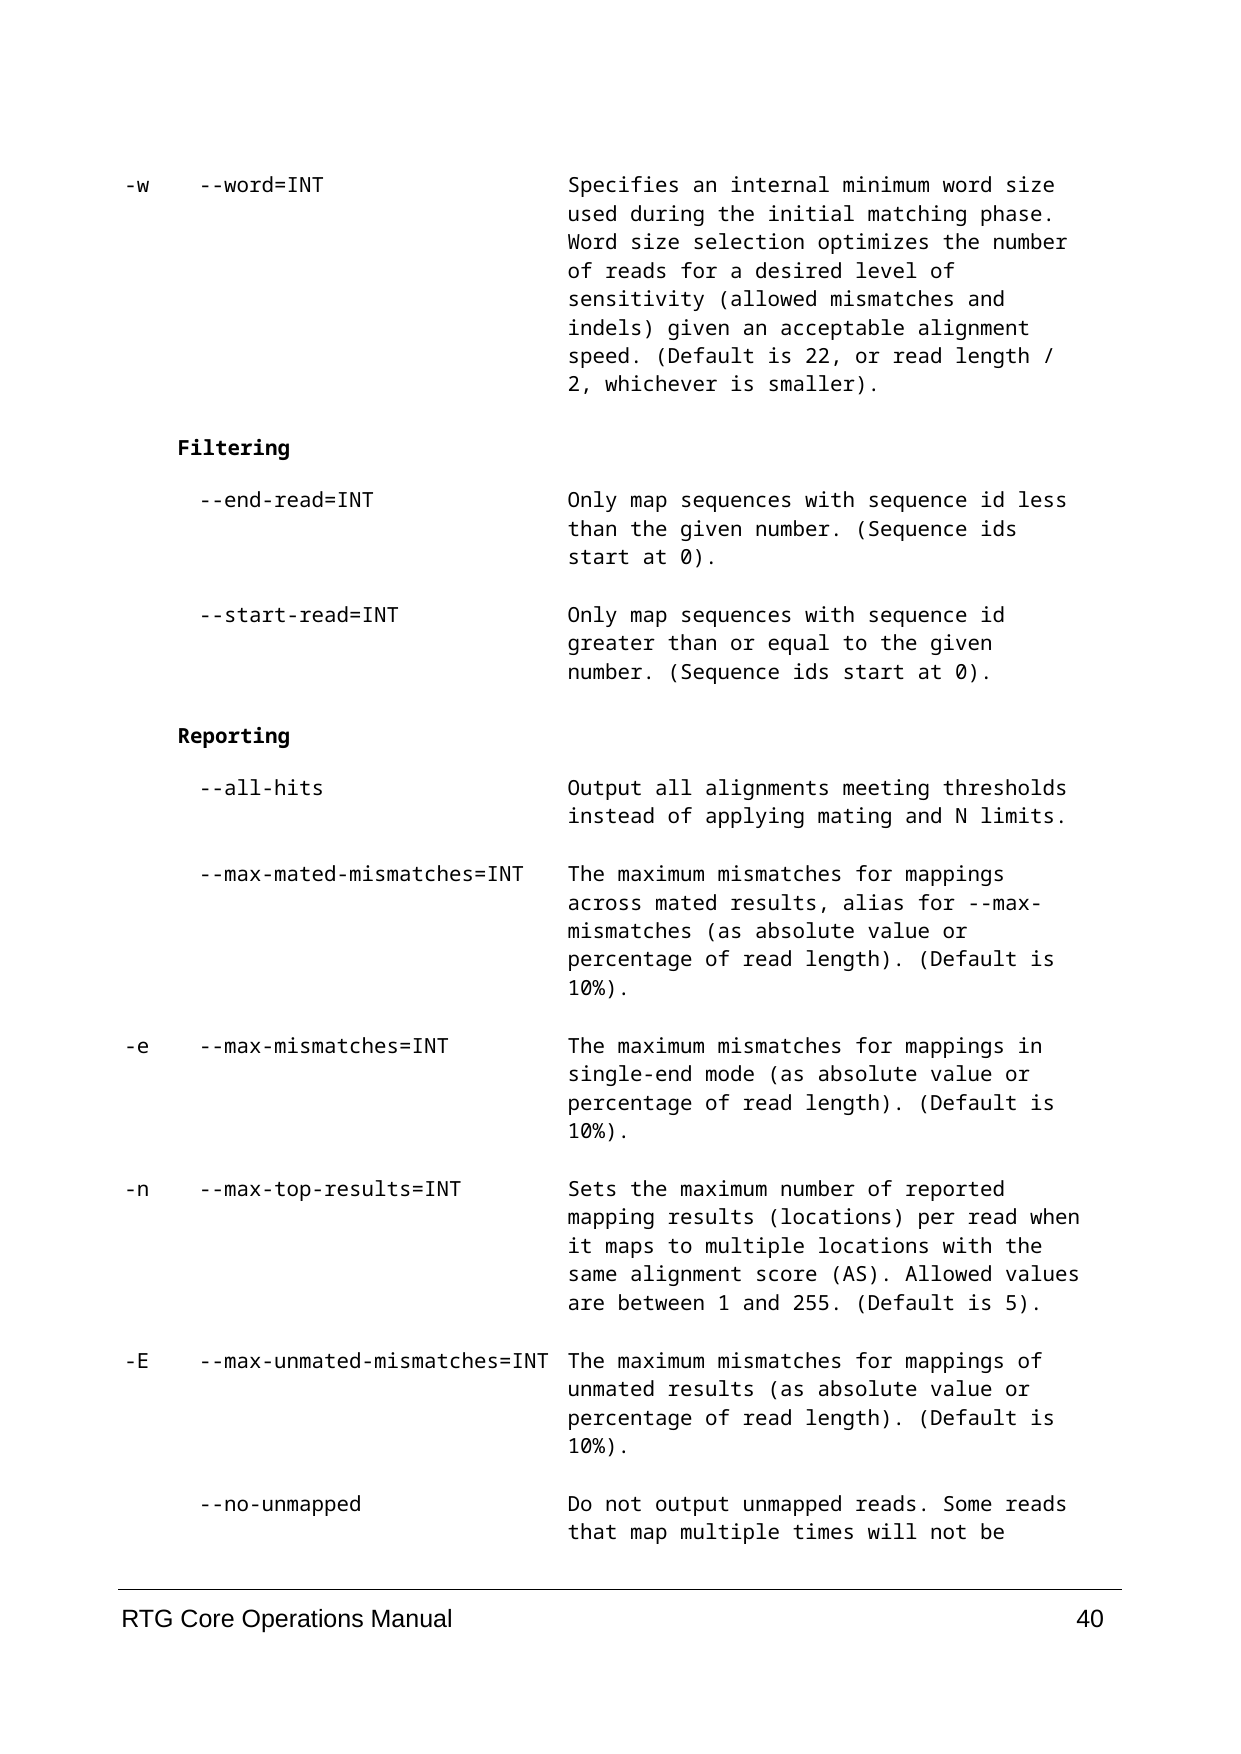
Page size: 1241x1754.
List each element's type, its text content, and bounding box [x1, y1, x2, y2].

table_cell -w [118, 159, 193, 416]
table_cell --max-unmated-mismatches=INT [193, 1334, 561, 1477]
table_cell The maximum mismatches for mappings of unmated results (as absolute value or percentage of read length). (Default is 10%). [561, 1334, 1093, 1477]
table_cell -E [118, 1334, 193, 1477]
table_cell [118, 848, 193, 1019]
table_cell --max-mismatches=INT [193, 1019, 561, 1162]
table_cell Sets the maximum number of reported mapping results (locations) per read when it maps to multiple locations with the same alignment score (AS). Allowed values are between 1 and 255. (Default is 5). [561, 1162, 1093, 1334]
table_cell The maximum mismatches for mappings across mated results, alias for --max-mismatches (as absolute value or percentage of read length). (Default is 10%). [561, 848, 1093, 1019]
table_cell -n [118, 1162, 193, 1334]
table_cell Only map sequences with sequence id greater than or equal to the given number. (Sequence ids start at 0). [561, 588, 1093, 703]
text Reporting [177, 721, 1122, 749]
table_cell --word=INT [193, 159, 561, 416]
table_header Output all alignments meeting thresholds instead of applying mating and N limits. [561, 761, 1093, 847]
table_cell Do not output unmapped reads. Some reads that map multiple times will not be [561, 1477, 1093, 1546]
table_cell --max-mated-mismatches=INT [193, 848, 561, 1019]
table_header --all-hits [193, 761, 561, 847]
table_cell --start-read=INT [193, 588, 561, 703]
table_cell -e [118, 1019, 193, 1162]
text Filtering [177, 433, 1122, 462]
table_header [118, 474, 193, 588]
table_cell [118, 588, 193, 703]
table_cell The maximum mismatches for mappings in single-end mode (as absolute value or percentage of read length). (Default is 10%). [561, 1019, 1093, 1162]
table_cell --max-top-results=INT [193, 1162, 561, 1334]
table_header --end-read=INT [193, 474, 561, 588]
table_cell Specifies an internal minimum word size used during the initial matching phase. Word size selection optimizes the number of reads for a desired level of sensitivity (allowed mismatches and indels) given an acceptable alignment speed. (Default is 22, or read length / 2, whichever is smaller). [561, 159, 1093, 416]
table_header [118, 761, 193, 847]
table_header Only map sequences with sequence id less than the given number. (Sequence ids start at 0). [561, 474, 1093, 588]
table_cell [118, 1477, 193, 1546]
table_cell --no-unmapped [193, 1477, 561, 1546]
